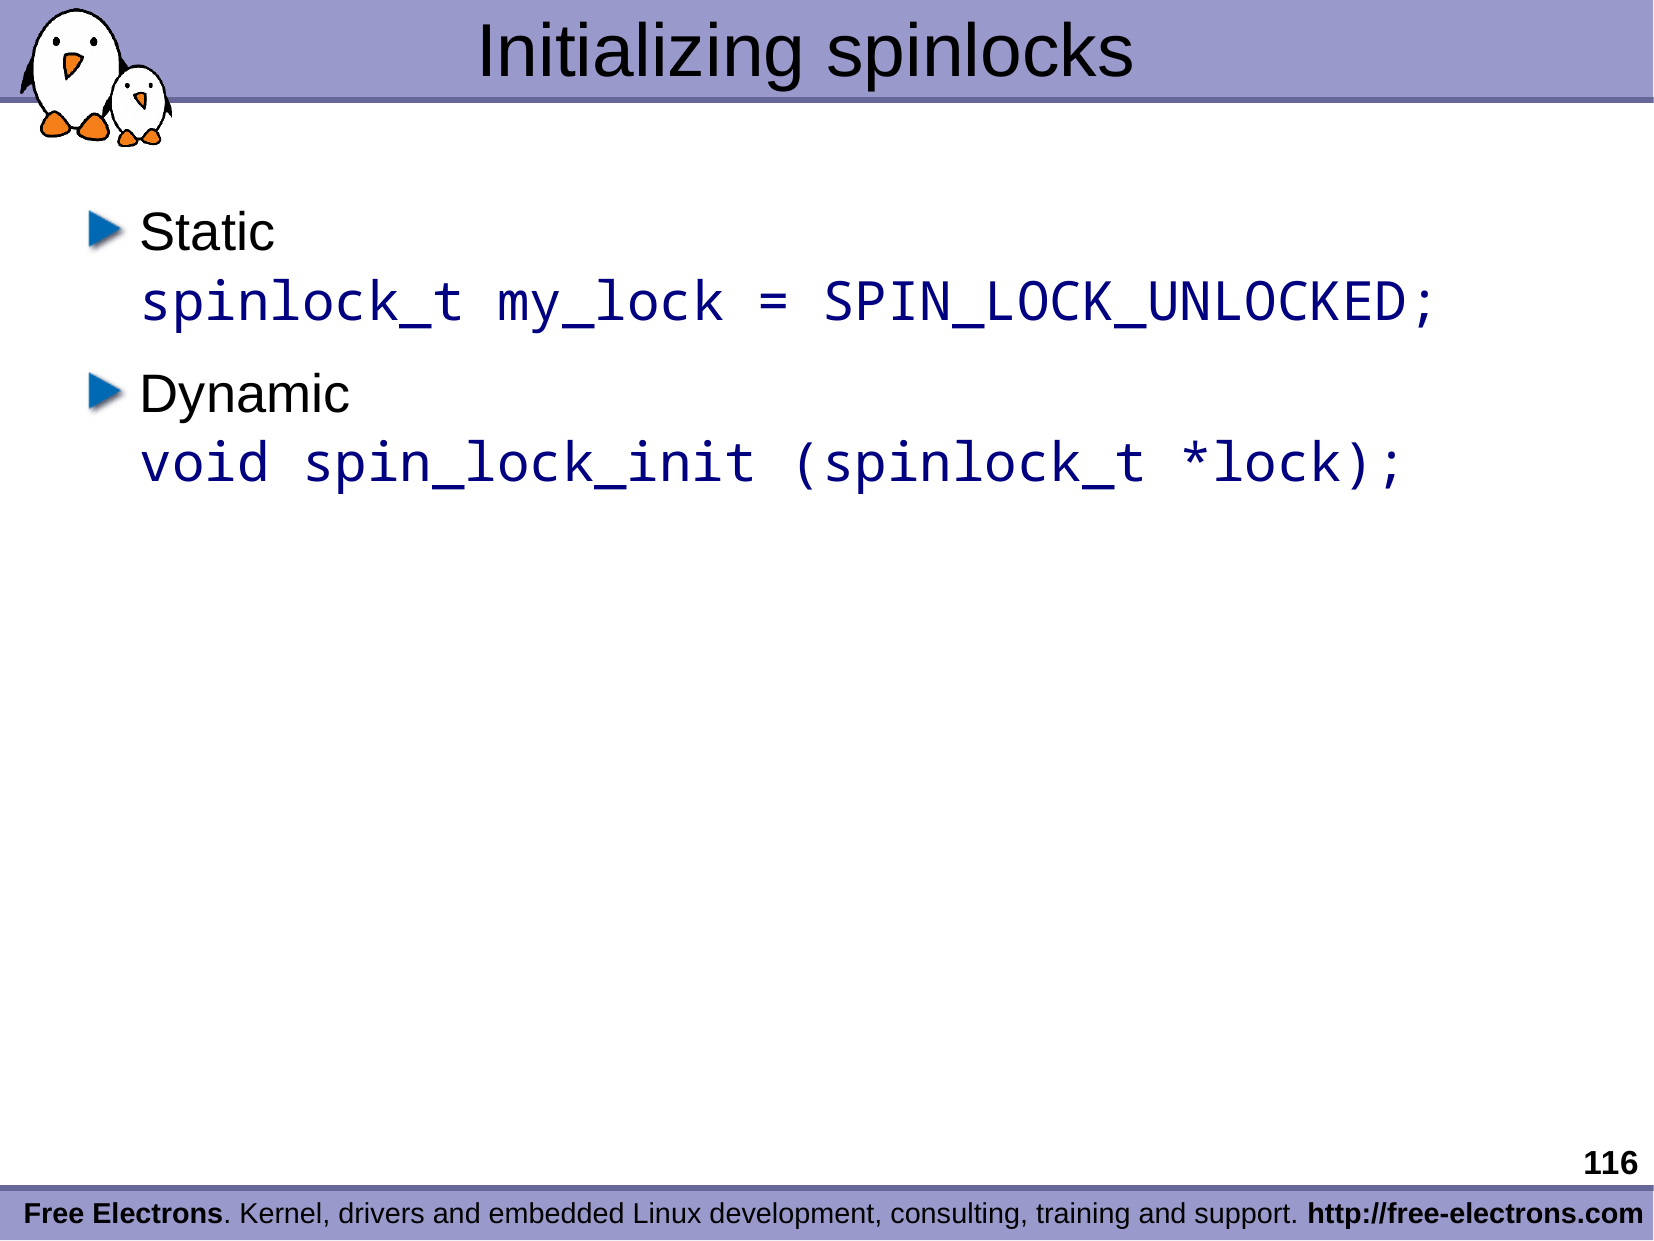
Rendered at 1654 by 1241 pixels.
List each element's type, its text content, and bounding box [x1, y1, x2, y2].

picture [20, 8, 172, 147]
list Static spinlock_t my_lock = SPIN_LOCK_UNLOCKED; Dynamic void spin_lock_init (spinlock_t *lock); [68, 201, 1592, 1118]
title Initializing spinlocks [60, 0, 1551, 102]
